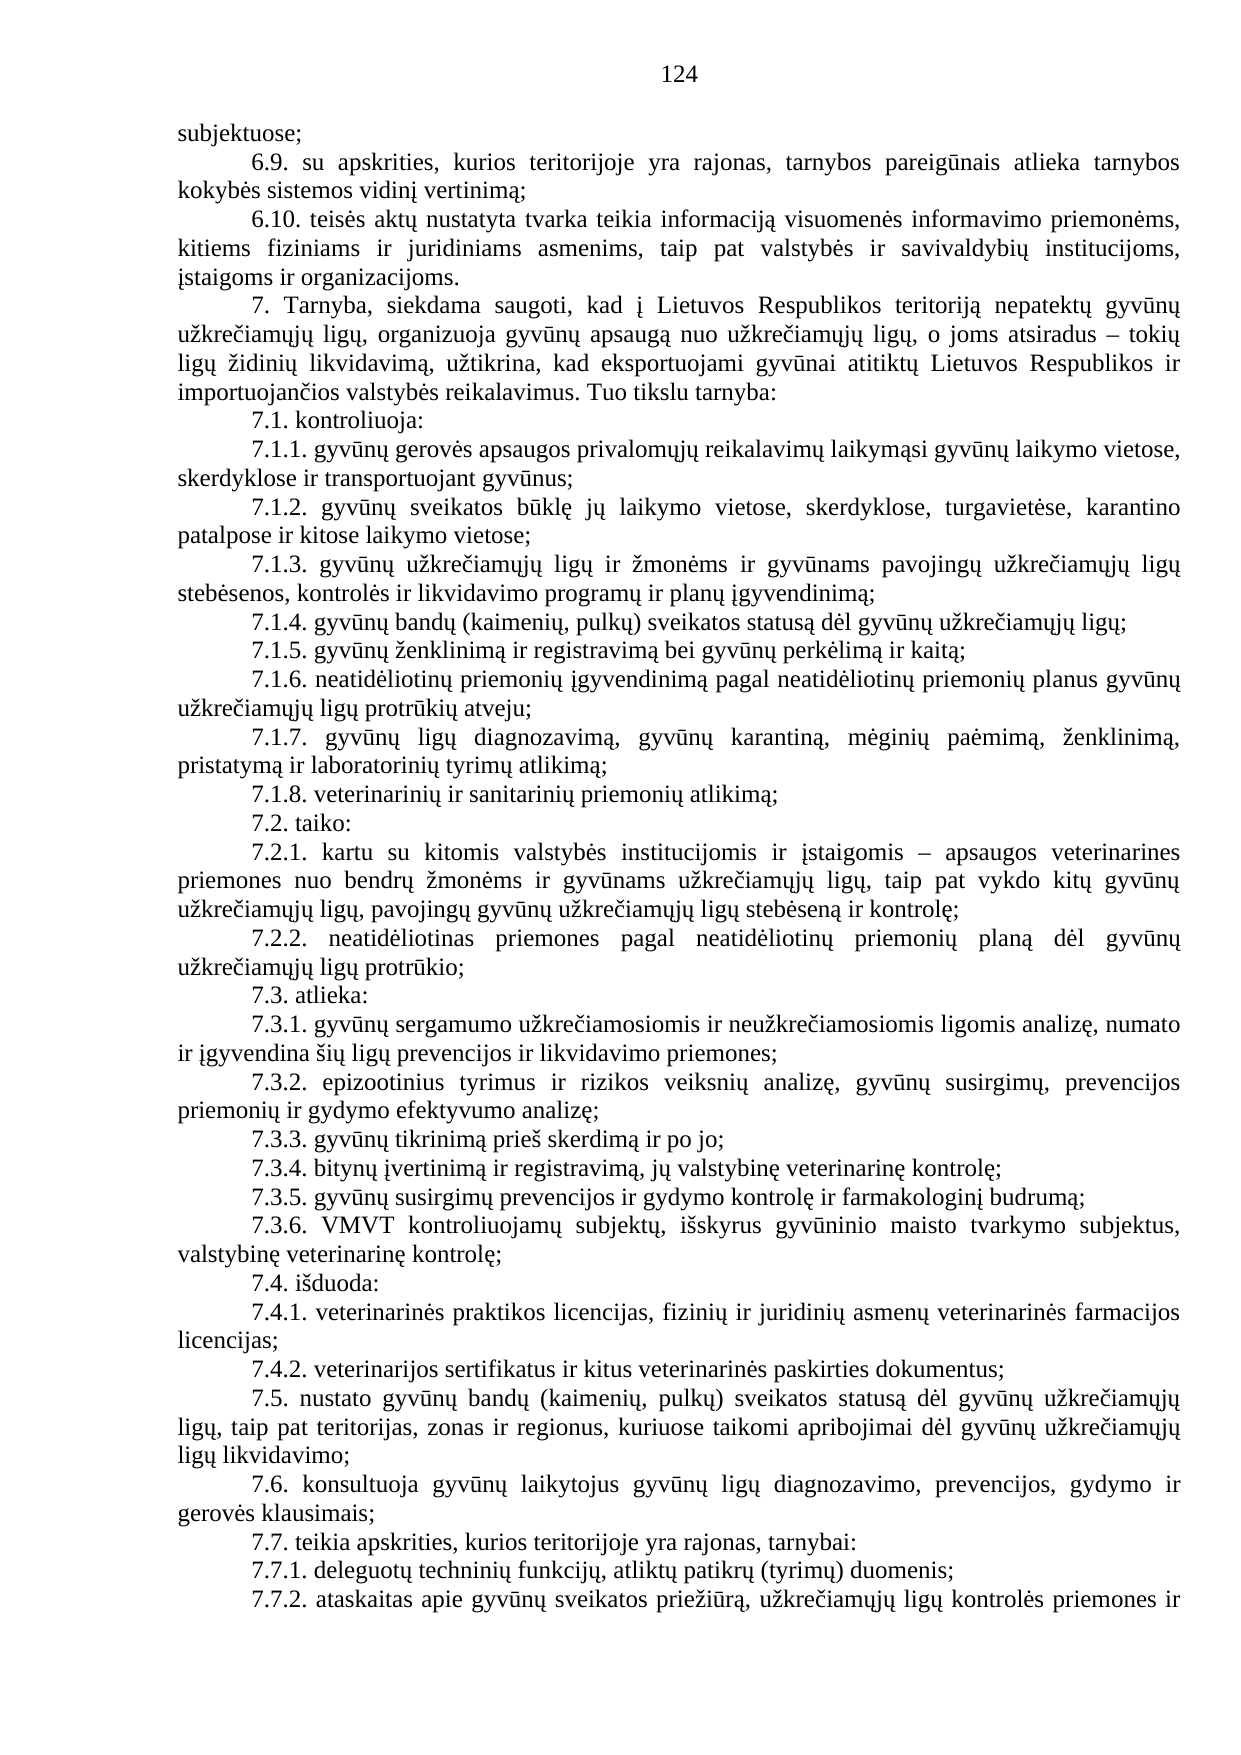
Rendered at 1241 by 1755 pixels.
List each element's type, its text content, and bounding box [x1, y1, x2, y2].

text 7.3.5. gyvūnų susirgimų prevencijos ir gydymo kontrolę ir farmakologinį budrumą; [177, 1182, 1181, 1211]
text 7.2.1. kartu su kitomis valstybės institucijomis ir įstaigomis – apsaugos veterinarines priemones nuo bendrų žmonėms ir gyvūnams užkrečiamųjų ligų, taip pat vykdo kitų gyvūnų užkrečiamųjų ligų, pavojingų gyvūnų užkrečiamųjų ligų stebėseną ir kontrolę; [177, 837, 1181, 923]
text 6.9. su apskrities, kurios teritorijoje yra rajonas, tarnybos pareigūnais atlieka tarnybos kokybės sistemos vidinį vertinimą; [177, 147, 1181, 204]
text 7.7.2. ataskaitas apie gyvūnų sveikatos priežiūrą, užkrečiamųjų ligų kontrolės priemones ir [177, 1584, 1181, 1613]
text 7.3.3. gyvūnų tikrinimą prieš skerdimą ir po jo; [177, 1124, 1181, 1153]
text 7.1.1. gyvūnų gerovės apsaugos privalomųjų reikalavimų laikymąsi gyvūnų laikymo vietose, skerdyklose ir transportuojant gyvūnus; [177, 434, 1181, 492]
text 7.4.2. veterinarijos sertifikatus ir kitus veterinarinės paskirties dokumentus; [177, 1354, 1181, 1383]
text 7.2. taiko: [177, 808, 1181, 837]
text 7.3.4. bitynų įvertinimą ir registravimą, jų valstybinę veterinarinę kontrolę; [177, 1153, 1181, 1182]
text 7.1.8. veterinarinių ir sanitarinių priemonių atlikimą; [177, 779, 1181, 808]
text 7.1. kontroliuoja: [177, 406, 1181, 434]
text 7.3.2. epizootinius tyrimus ir rizikos veiksnių analizę, gyvūnų susirgimų, prevencijos priemonių ir gydymo efektyvumo analizę; [177, 1067, 1181, 1124]
text 7.3.1. gyvūnų sergamumo užkrečiamosiomis ir neužkrečiamosiomis ligomis analizę, numato ir įgyvendina šių ligų prevencijos ir likvidavimo priemones; [177, 1009, 1181, 1067]
text 6.10. teisės aktų nustatyta tvarka teikia informaciją visuomenės informavimo priemonėms, kitiems fiziniams ir juridiniams asmenims, taip pat valstybės ir savivaldybių institucijoms, įstaigoms ir organizacijoms. [177, 204, 1181, 291]
text 7.1.3. gyvūnų užkrečiamųjų ligų ir žmonėms ir gyvūnams pavojingų užkrečiamųjų ligų stebėsenos, kontrolės ir likvidavimo programų ir planų įgyvendinimą; [177, 549, 1181, 607]
text 7.2.2. neatidėliotinas priemones pagal neatidėliotinų priemonių planą dėl gyvūnų užkrečiamųjų ligų protrūkio; [177, 923, 1181, 981]
text 7.7.1. deleguotų techninių funkcijų, atliktų patikrų (tyrimų) duomenis; [177, 1556, 1181, 1584]
text 7. Tarnyba, siekdama saugoti, kad į Lietuvos Respublikos teritoriją nepatektų gyvūnų užkrečiamųjų ligų, organizuoja gyvūnų apsaugą nuo užkrečiamųjų ligų, o joms atsiradus – tokių ligų židinių likvidavimą, užtikrina, kad eksportuojami gyvūnai atitiktų Lietuvos Respublikos ir importuojančios valstybės reikalavimus. Tuo tikslu tarnyba: [177, 291, 1181, 406]
text 7.3.6. VMVT kontroliuojamų subjektų, išskyrus gyvūninio maisto tvarkymo subjektus, valstybinę veterinarinę kontrolę; [177, 1211, 1181, 1268]
text 7.7. teikia apskrities, kurios teritorijoje yra rajonas, tarnybai: [177, 1527, 1181, 1556]
text 7.4.1. veterinarinės praktikos licencijas, fizinių ir juridinių asmenų veterinarinės farmacijos licencijas; [177, 1297, 1181, 1354]
text 7.6. konsultuoja gyvūnų laikytojus gyvūnų ligų diagnozavimo, prevencijos, gydymo ir gerovės klausimais; [177, 1469, 1181, 1527]
text 7.3. atlieka: [177, 981, 1181, 1009]
text subjektuose; [177, 118, 1181, 147]
text 7.4. išduoda: [177, 1268, 1181, 1297]
text 7.1.7. gyvūnų ligų diagnozavimą, gyvūnų karantiną, mėginių paėmimą, ženklinimą, pristatymą ir laboratorinių tyrimų atlikimą; [177, 722, 1181, 779]
text 7.5. nustato gyvūnų bandų (kaimenių, pulkų) sveikatos statusą dėl gyvūnų užkrečiamųjų ligų, taip pat teritorijas, zonas ir regionus, kuriuose taikomi apribojimai dėl gyvūnų užkrečiamųjų ligų likvidavimo; [177, 1383, 1181, 1469]
text 7.1.6. neatidėliotinų priemonių įgyvendinimą pagal neatidėliotinų priemonių planus gyvūnų užkrečiamųjų ligų protrūkių atveju; [177, 664, 1181, 722]
text 7.1.4. gyvūnų bandų (kaimenių, pulkų) sveikatos statusą dėl gyvūnų užkrečiamųjų ligų; [177, 607, 1181, 636]
text 7.1.2. gyvūnų sveikatos būklę jų laikymo vietose, skerdyklose, turgavietėse, karantino patalpose ir kitose laikymo vietose; [177, 492, 1181, 549]
text 7.1.5. gyvūnų ženklinimą ir registravimą bei gyvūnų perkėlimą ir kaitą; [177, 636, 1181, 664]
